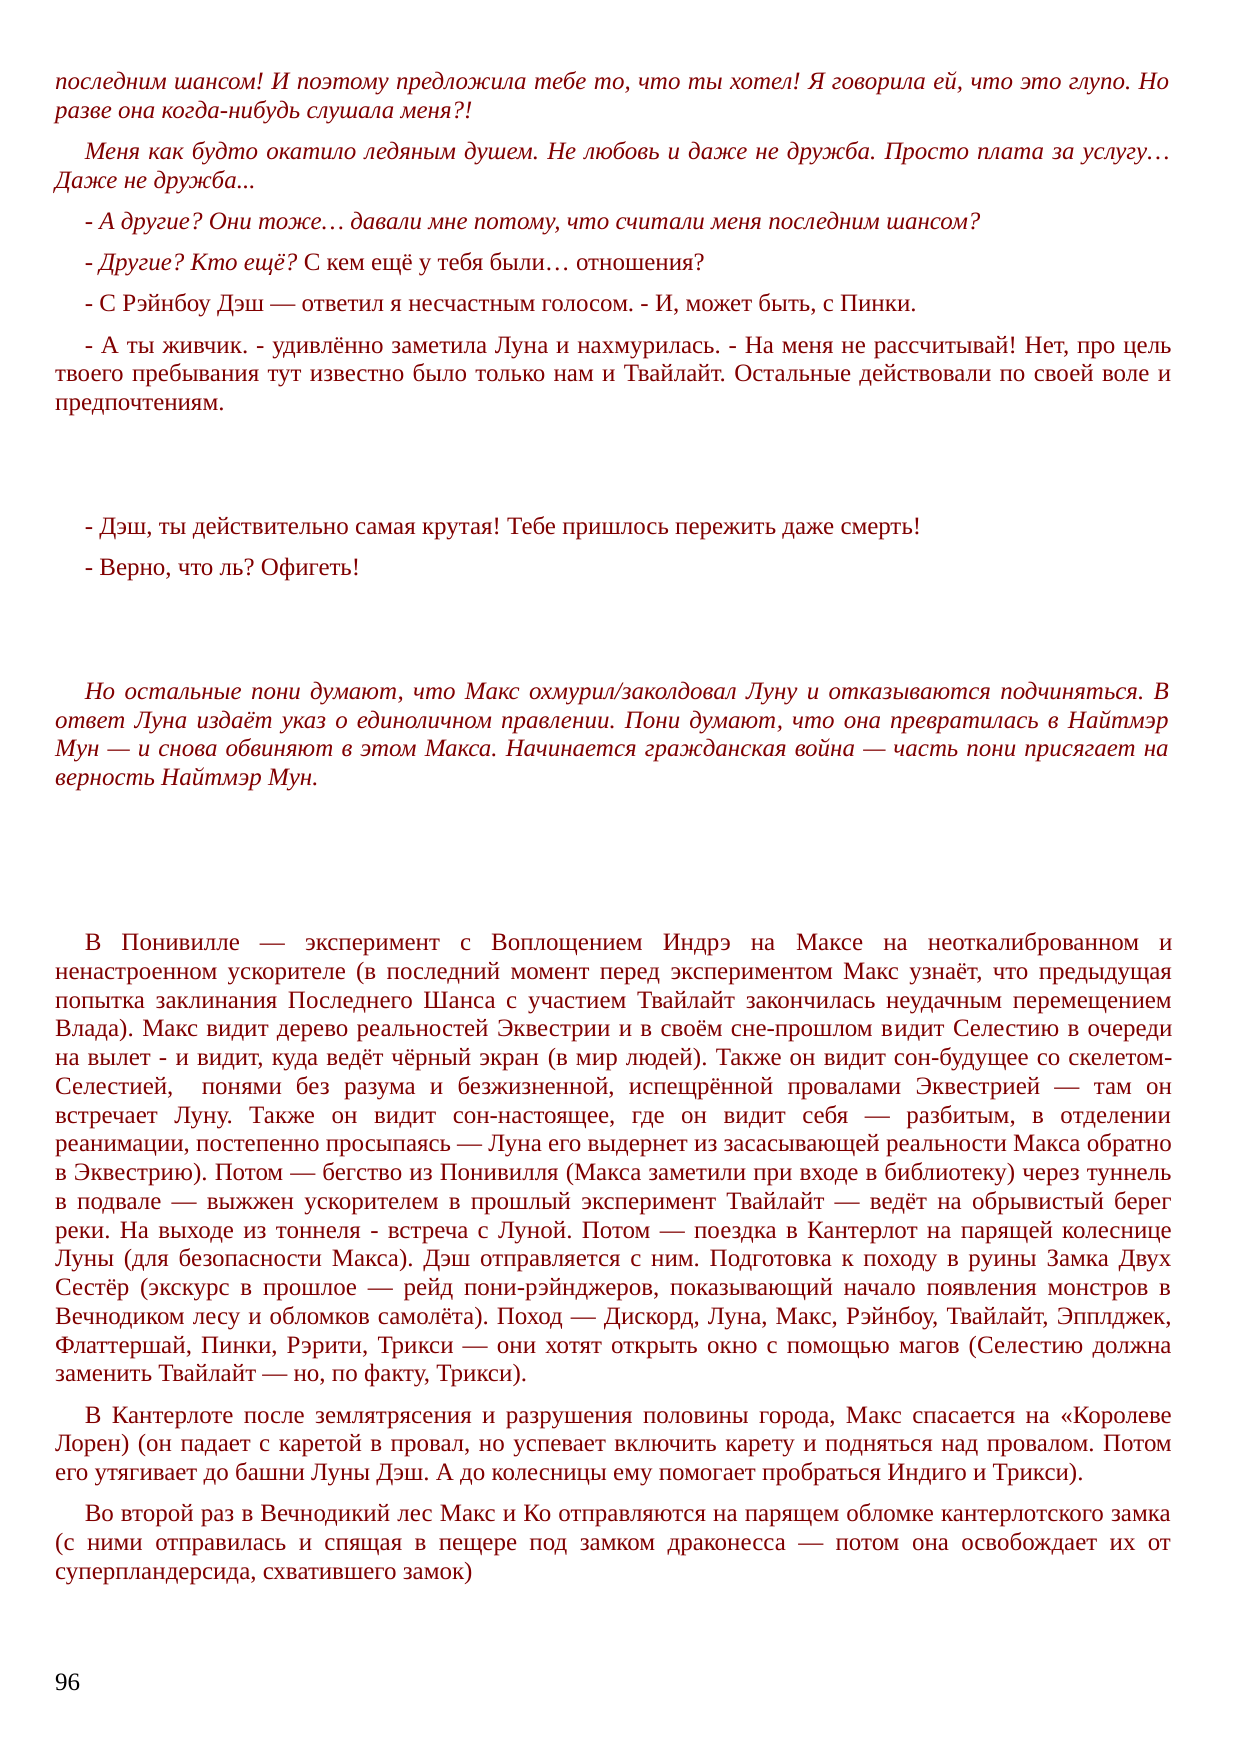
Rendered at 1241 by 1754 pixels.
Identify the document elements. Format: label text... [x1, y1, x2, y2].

text Во второй раз в Вечнодикий лес Макс и Ко отправляются на парящем обломке кантерлотского замка (с ними отправилась и спящая в пещере под замком драконесса — потом она освобождает их от суперпландерсида, схватившего замок) [55, 1498, 1173, 1585]
text - С Рэйнбоу Дэш — ответил я несчастным голосом. - И, может быть, с Пинки. [55, 288, 1173, 317]
text В Понивилле — эксперимент с Воплощением Индрэ на Максе на неоткалиброванном и ненастроенном ускорителе (в последний момент перед экспериментом Макс узнаёт, что предыдущая попытка заклинания Последнего Шанса с участием Твайлайт закончилась неудачным перемещением Влада). Макс видит дерево реальностей Эквестрии и в своём сне-прошлом видит Селестию в очереди на вылет - и видит, куда ведёт чёрный экран (в мир людей). Также он видит сон-будущее со скелетом-Селестией, понями без разума и безжизненной, испещрённой провалами Эквестрией — там он встречает Луну. Также он видит сон-настоящее, где он видит себя — разбитым, в отделении реанимации, постепенно просыпаясь — Луна его выдернет из засасывающей реальности Макса обратно в Эквестрию). Потом — бегство из Понивилля (Макса заметили при входе в библиотеку) через туннель в подвале — выжжен ускорителем в прошлый эксперимент Твайлайт — ведёт на обрывистый берег реки. На выходе из тоннеля - встреча с Луной. Потом — поездка в Кантерлот на парящей колеснице Луны (для безопасности Макса). Дэш отправляется с ним. Подготовка к походу в руины Замка Двух Сестёр (экскурс в прошлое — рейд пони-рэйнджеров, показывающий начало появления монстров в Вечнодиком лесу и обломков самолёта). Поход — Дискорд, Луна, Макс, Рэйнбоу, Твайлайт, Эпплджек, Флаттершай, Пинки, Рэрити, Трикси — они хотят открыть окно с помощью магов (Селестию должна заменить Твайлайт — но, по факту, Трикси). [55, 927, 1173, 1387]
text - Дэш, ты действительно самая крутая! Тебе пришлось пережить даже смерть! [55, 511, 1173, 540]
text В Кантерлоте после землятрясения и разрушения половины города, Макс спасается на «Королеве Лорен) (он падает с каретой в провал, но успевает включить карету и подняться над провалом. Потом его утягивает до башни Луны Дэш. А до колесницы ему помогает пробраться Индиго и Трикси). [55, 1400, 1173, 1486]
text последним шансом! И поэтому предложила тебе то, что ты хотел! Я говорила ей, что это глупо. Но разве она когда-нибудь слушала меня?! [55, 66, 1173, 123]
text - А ты живчик. - удивлённо заметила Луна и нахмурилась. - На меня не рассчитывай! Нет, про цель твоего пребывания тут известно было только нам и Твайлайт. Остальные действовали по своей воле и предпочтениям. [55, 330, 1173, 416]
text - Верно, что ль? Офигеть! [55, 552, 1173, 581]
text - Другие? Кто ещё? С кем ещё у тебя были… отношения? [55, 247, 1173, 276]
text Но остальные пони думают, что Макс охмурил/заколдовал Луну и отказываются подчиняться. В ответ Луна издаёт указ о единоличном правлении. Пони думают, что она превратилась в Найтмэр Мун — и снова обвиняют в этом Макса. Начинается гражданская война — часть пони присягает на верность Найтмэр Мун. [55, 676, 1173, 791]
text - А другие? Они тоже… давали мне потому, что считали меня последним шансом? [55, 206, 1173, 235]
text Меня как будто окатило ледяным душем. Не любовь и даже не дружба. Просто плата за услугу… Даже не дружба... [55, 136, 1173, 193]
